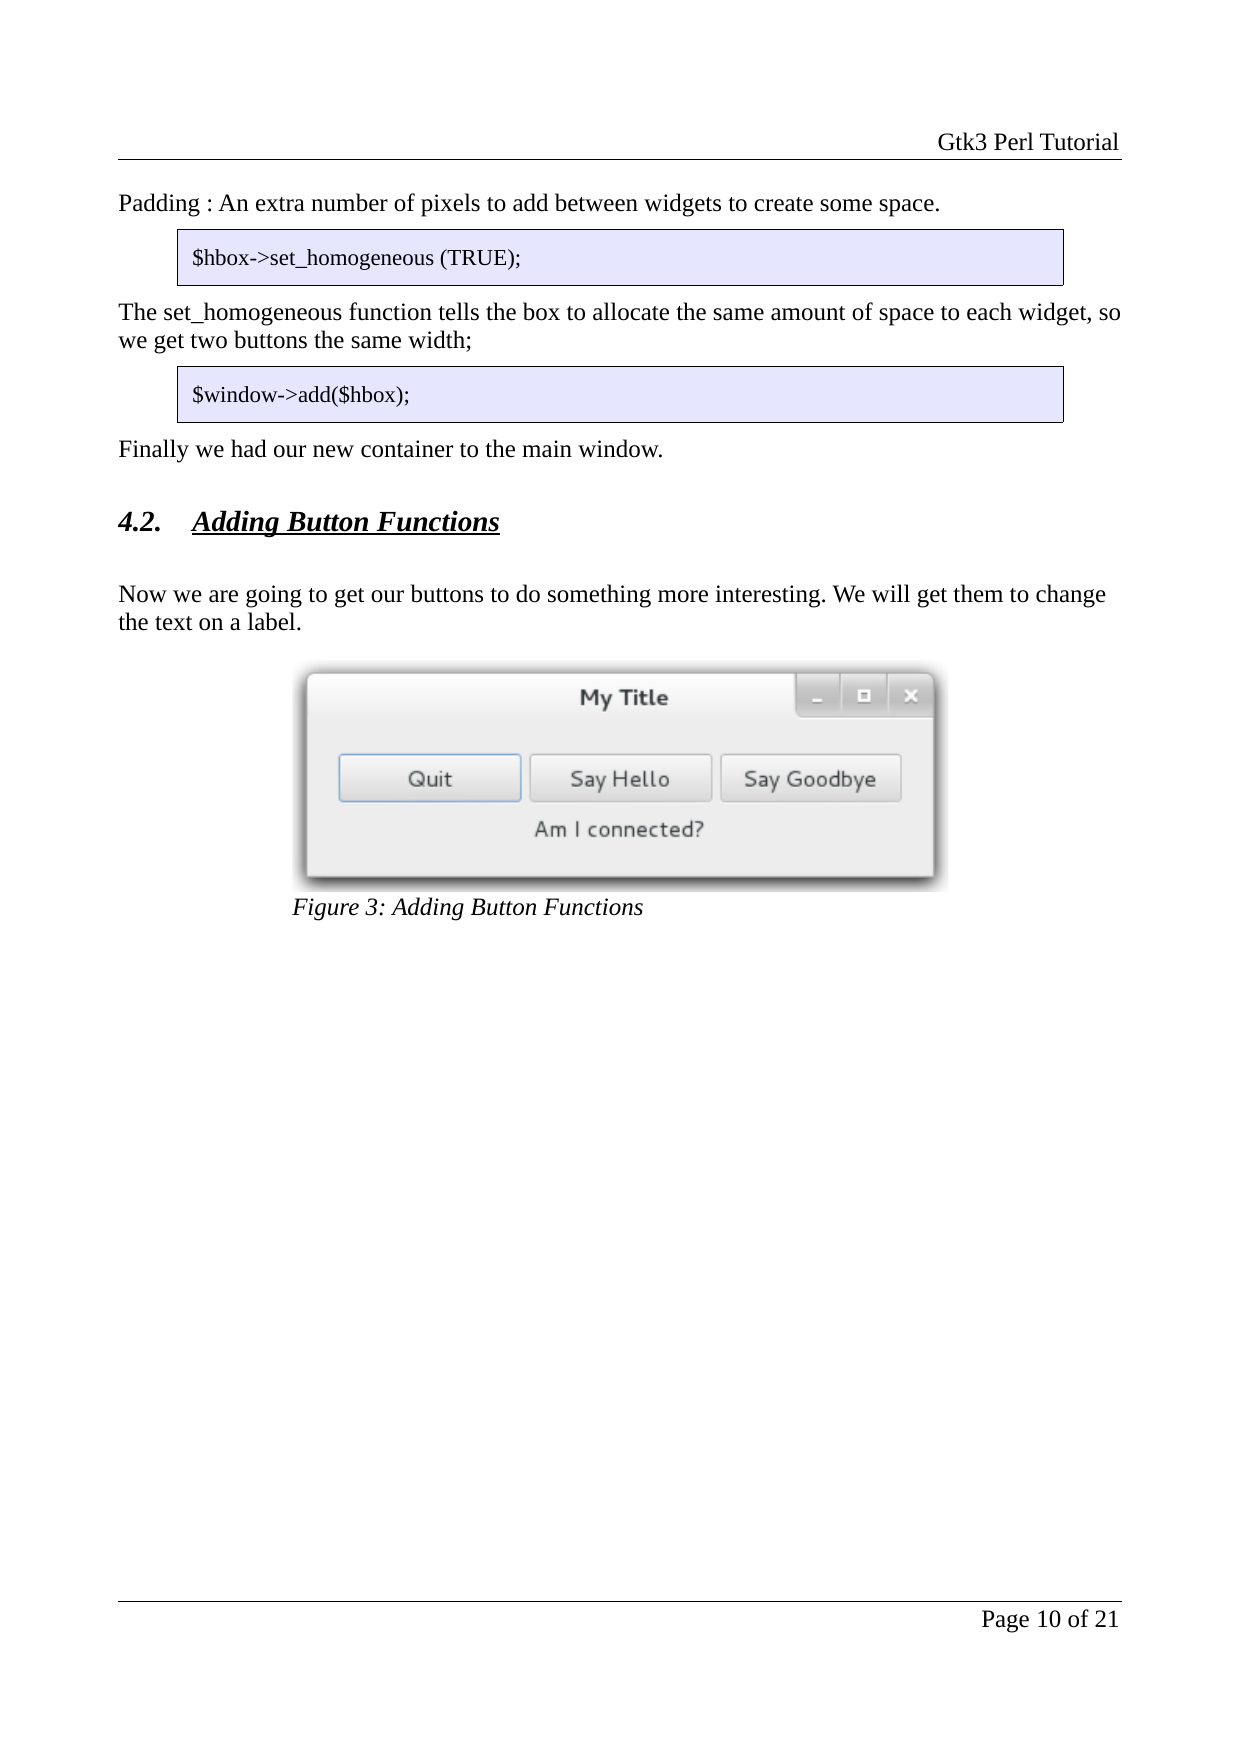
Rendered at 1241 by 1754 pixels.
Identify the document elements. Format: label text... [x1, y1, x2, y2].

text $window->add($hbox); [178, 367, 1063, 422]
text $hbox->set_homogeneous (TRUE); [178, 230, 1063, 285]
text Padding : An extra number of pixels to add between widgets to create some space. [118, 188, 1122, 217]
picture [292, 660, 949, 892]
text The set_homogeneous function tells the box to allocate the same amount of space to each widget, so we get two buttons the same width; [118, 297, 1122, 354]
subtitle Adding button functions [118, 504, 1122, 537]
text Figure 3: Adding button functions [292, 892, 948, 921]
text Finally we had our new container to the main window. [118, 434, 1122, 463]
text Now we are going to get our buttons to do something more interesting. We will get them to change the text on a label. [118, 579, 1122, 636]
